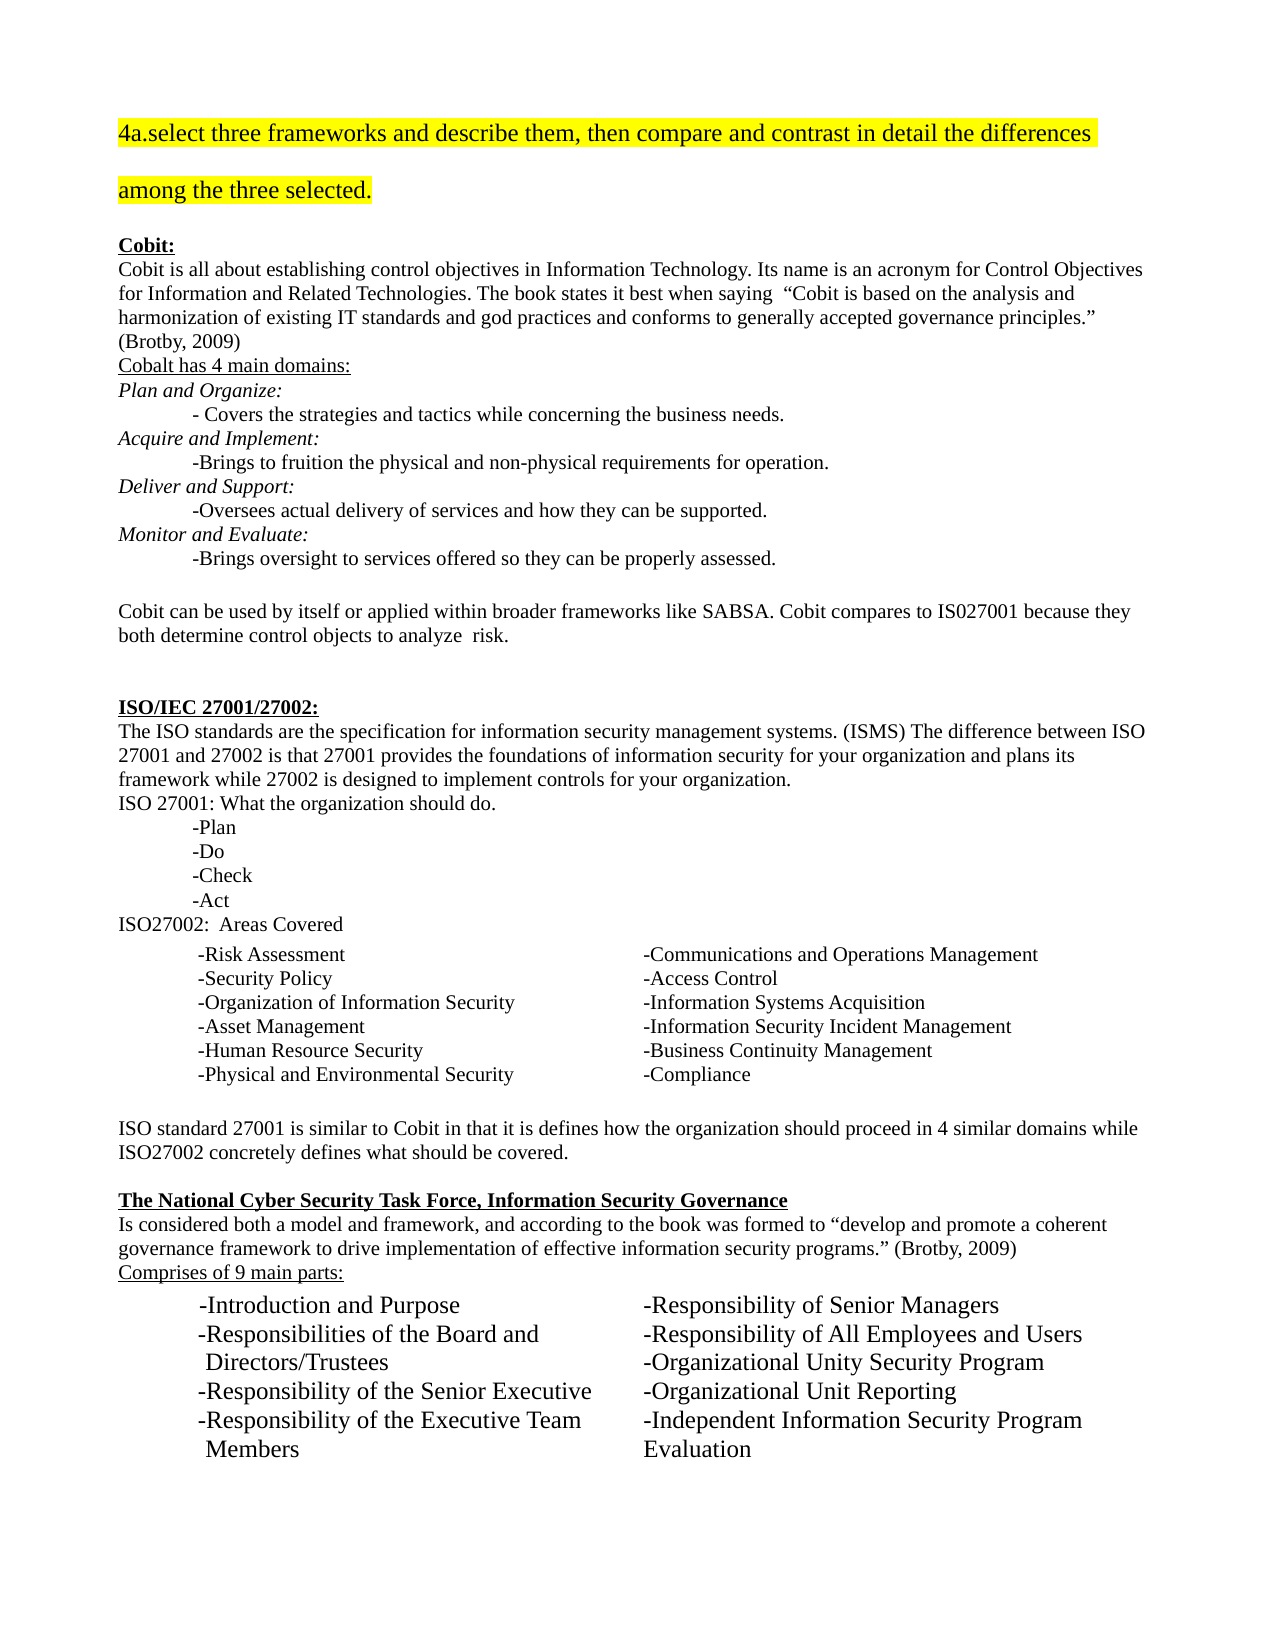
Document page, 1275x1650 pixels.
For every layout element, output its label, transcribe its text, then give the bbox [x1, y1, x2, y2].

table_header -Introduction and Purpose -Responsibilities of the Board and Directors/Trustees -Responsibility of the Senior Executive -Responsibility of the Executive Team Members [119, 1285, 637, 1497]
text -Plan [118, 815, 1157, 839]
text (Brotby, 2009) [118, 329, 1157, 353]
text Is considered both a model and framework, and according to the book was formed to “develop and promote a coherent governance framework to drive implementation of effective information security programs.” (Brotby, 2009) [118, 1212, 1157, 1260]
text -Oversees actual delivery of services and how they can be supported. [118, 498, 1157, 522]
text ISO27002: Areas Covered [118, 912, 1157, 936]
table_header -Risk Assessment -Security Policy -Organization of Information Security -Asset Management -Human Resource Security -Physical and Environmental Security [119, 937, 637, 1092]
text Cobit is all about establishing control objectives in Information Technology. Its name is an acronym for Control Objectives for Information and Related Technologies. The book states it best when saying “Cobit is based on the analysis and harmonization of existing IT standards and god practices and conforms to generally accepted governance principles.” [118, 257, 1157, 329]
text The National Cyber Security Task Force, Information Security Governance [118, 1188, 1157, 1212]
text -Check [118, 863, 1157, 887]
text Deliver and Support: [118, 474, 1157, 498]
text The ISO standards are the specification for information security management systems. (ISMS) The difference between ISO 27001 and 27002 is that 27001 provides the foundations of information security for your organization and plans its framework while 27002 is designed to implement controls for your organization. [118, 719, 1157, 791]
text Comprises of 9 main parts: [118, 1260, 1157, 1284]
text Acquire and Implement: [118, 426, 1157, 450]
text ISO standard 27001 is similar to Cobit in that it is defines how the organization should proceed in 4 similar domains while ISO27002 concretely defines what should be covered. [118, 1116, 1157, 1164]
text -Brings to fruition the physical and non-physical requirements for operation. [118, 450, 1157, 474]
table_header -Communications and Operations Management -Access Control -Information Systems Acquisition -Information Security Incident Management -Business Continuity Management -Compliance [638, 937, 1157, 1092]
text Plan and Organize: [118, 377, 1157, 402]
text -Brings oversight to services offered so they can be properly assessed. [118, 546, 1157, 570]
text -Do [118, 839, 1157, 863]
table_header -Responsibility of Senior Managers -Responsibility of All Employees and Users -Organizational Unity Security Program -Organizational Unit Reporting -Independent Information Security Program Evaluation [638, 1285, 1157, 1497]
text Monitor and Evaluate: [118, 522, 1157, 546]
text ISO 27001: What the organization should do. [118, 791, 1157, 815]
text -Act [118, 887, 1157, 912]
text Cobit: [118, 233, 1157, 257]
text - Covers the strategies and tactics while concerning the business needs. [118, 402, 1157, 426]
text 4a.select three frameworks and describe them, then compare and contrast in detail the differences among the three selected. [118, 118, 1157, 204]
text Cobit can be used by itself or applied within broader frameworks like SABSA. Cobit compares to IS027001 because they both determine control objects to analyze risk. [118, 599, 1157, 647]
text ISO/IEC 27001/27002: [118, 695, 1157, 719]
text Cobalt has 4 main domains: [118, 353, 1157, 377]
